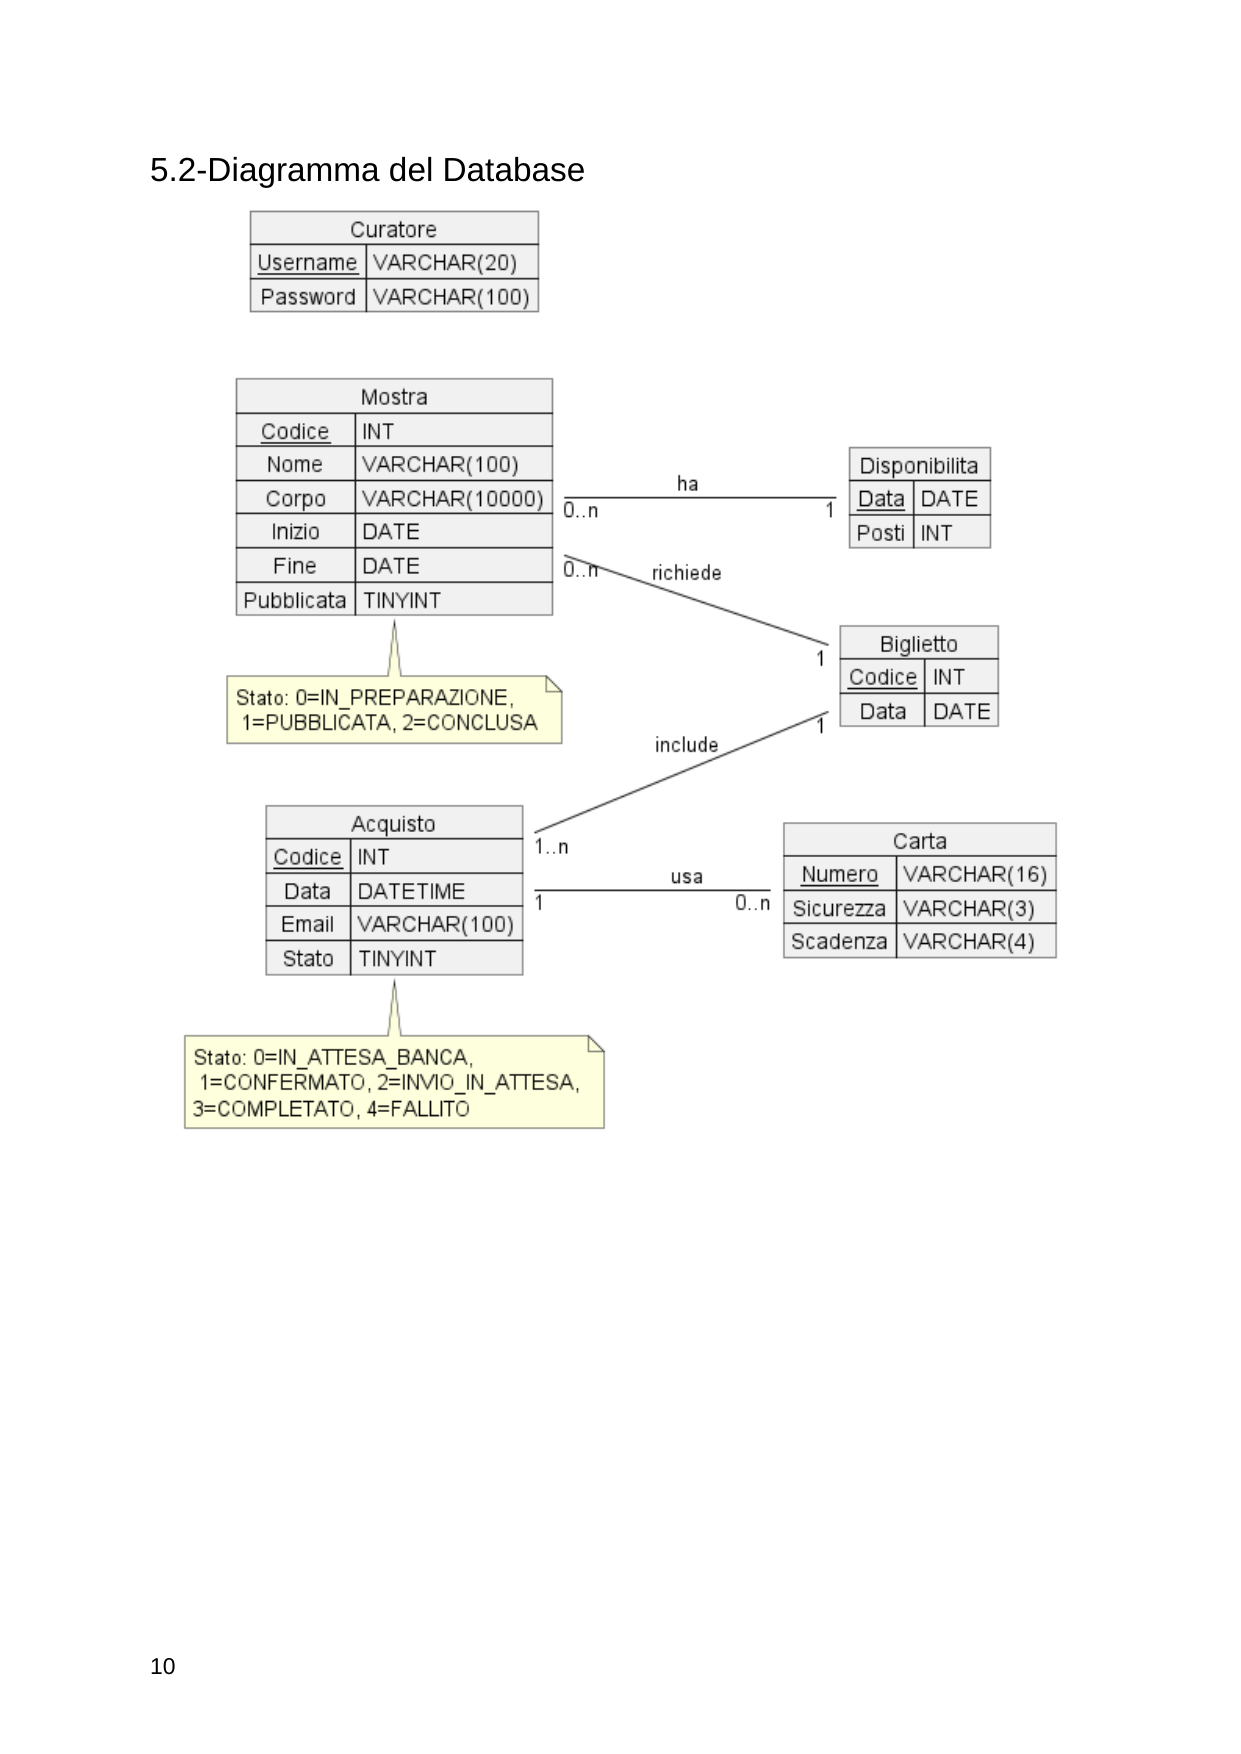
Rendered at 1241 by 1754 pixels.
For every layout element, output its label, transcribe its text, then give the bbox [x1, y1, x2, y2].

picture [175, 201, 1065, 1137]
subtitle 5.2-Diagramma del Database [150, 150, 1090, 188]
